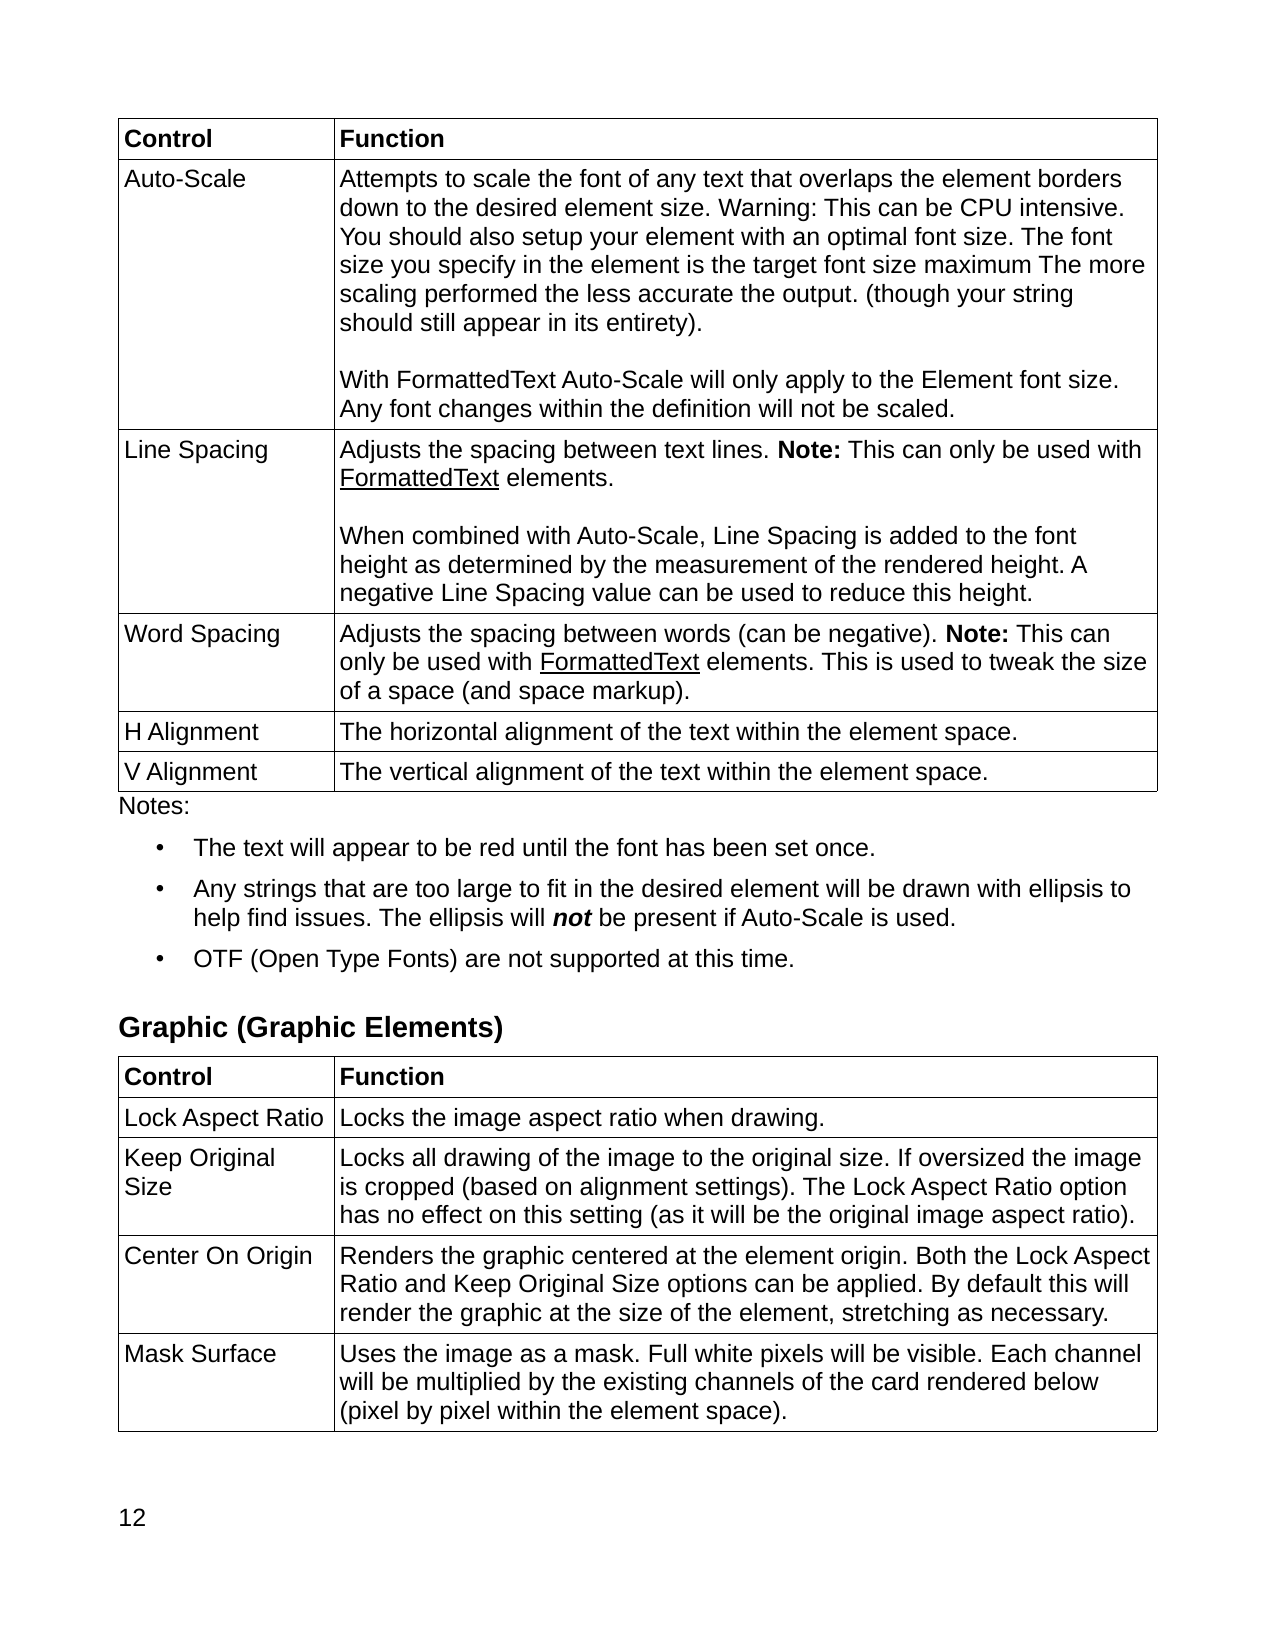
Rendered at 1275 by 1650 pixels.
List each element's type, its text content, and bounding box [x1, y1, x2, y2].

table_cell H Alignment [119, 712, 334, 751]
table_cell Locks all drawing of the image to the original size. If oversized the image is cropped (based on alignment settings). The Lock Aspect Ratio option has no effect on this setting (as it will be the original image aspect ratio). [335, 1138, 1157, 1235]
table_cell Word Spacing [119, 614, 334, 711]
table_header Control [119, 119, 334, 158]
list Any strings that are too large to fit in the desired element will be drawn with ellipsis to help find issues. The ellipsis will not be present if Auto-Scale is used. [156, 874, 1157, 932]
table_cell Mask Surface [119, 1334, 334, 1431]
table_cell The vertical alignment of the text within the element space. [335, 752, 1157, 791]
table_cell Lock Aspect Ratio [119, 1098, 334, 1137]
list The text will appear to be red until the font has been set once. [156, 833, 1157, 861]
table_header Function [335, 119, 1157, 158]
table_cell Adjusts the spacing between text lines. Note: This can only be used with FormattedText elements. When combined with Auto-Scale, Line Spacing is added to the font height as determined by the measurement of the rendered height. A negative Line Spacing value can be used to reduce this height. [335, 430, 1157, 613]
table_cell Keep Original Size [119, 1138, 334, 1235]
table_cell Uses the image as a mask. Full white pixels will be visible. Each channel will be multiplied by the existing channels of the card rendered below (pixel by pixel within the element space). [335, 1334, 1157, 1431]
table_cell Adjusts the spacing between words (can be negative). Note: This can only be used with FormattedText elements. This is used to tweak the size of a space (and space markup). [335, 614, 1157, 711]
subtitle Graphic (Graphic Elements) [118, 1010, 1157, 1044]
table_cell The horizontal alignment of the text within the element space. [335, 712, 1157, 751]
table_header Control [119, 1057, 334, 1097]
table_cell Attempts to scale the font of any text that overlaps the element borders down to the desired element size. Warning: This can be CPU intensive. You should also setup your element with an optimal font size. The font size you specify in the element is the target font size maximum The more scaling performed the less accurate the output. (though your string should still appear in its entirety). With FormattedText Auto-Scale will only apply to the Element font size. Any font changes within the definition will not be scaled. [335, 160, 1157, 429]
table_cell Auto-Scale [119, 160, 334, 429]
table_cell V Alignment [119, 752, 334, 791]
text Notes: [118, 792, 1157, 820]
table_cell Center On Origin [119, 1236, 334, 1333]
table_cell Line Spacing [119, 430, 334, 613]
table_cell Locks the image aspect ratio when drawing. [335, 1098, 1157, 1137]
table_cell Renders the graphic centered at the element origin. Both the Lock Aspect Ratio and Keep Original Size options can be applied. By default this will render the graphic at the size of the element, stretching as necessary. [335, 1236, 1157, 1333]
table_header Function [335, 1057, 1157, 1097]
list OTF (Open Type Fonts) are not supported at this time. [156, 944, 1157, 973]
